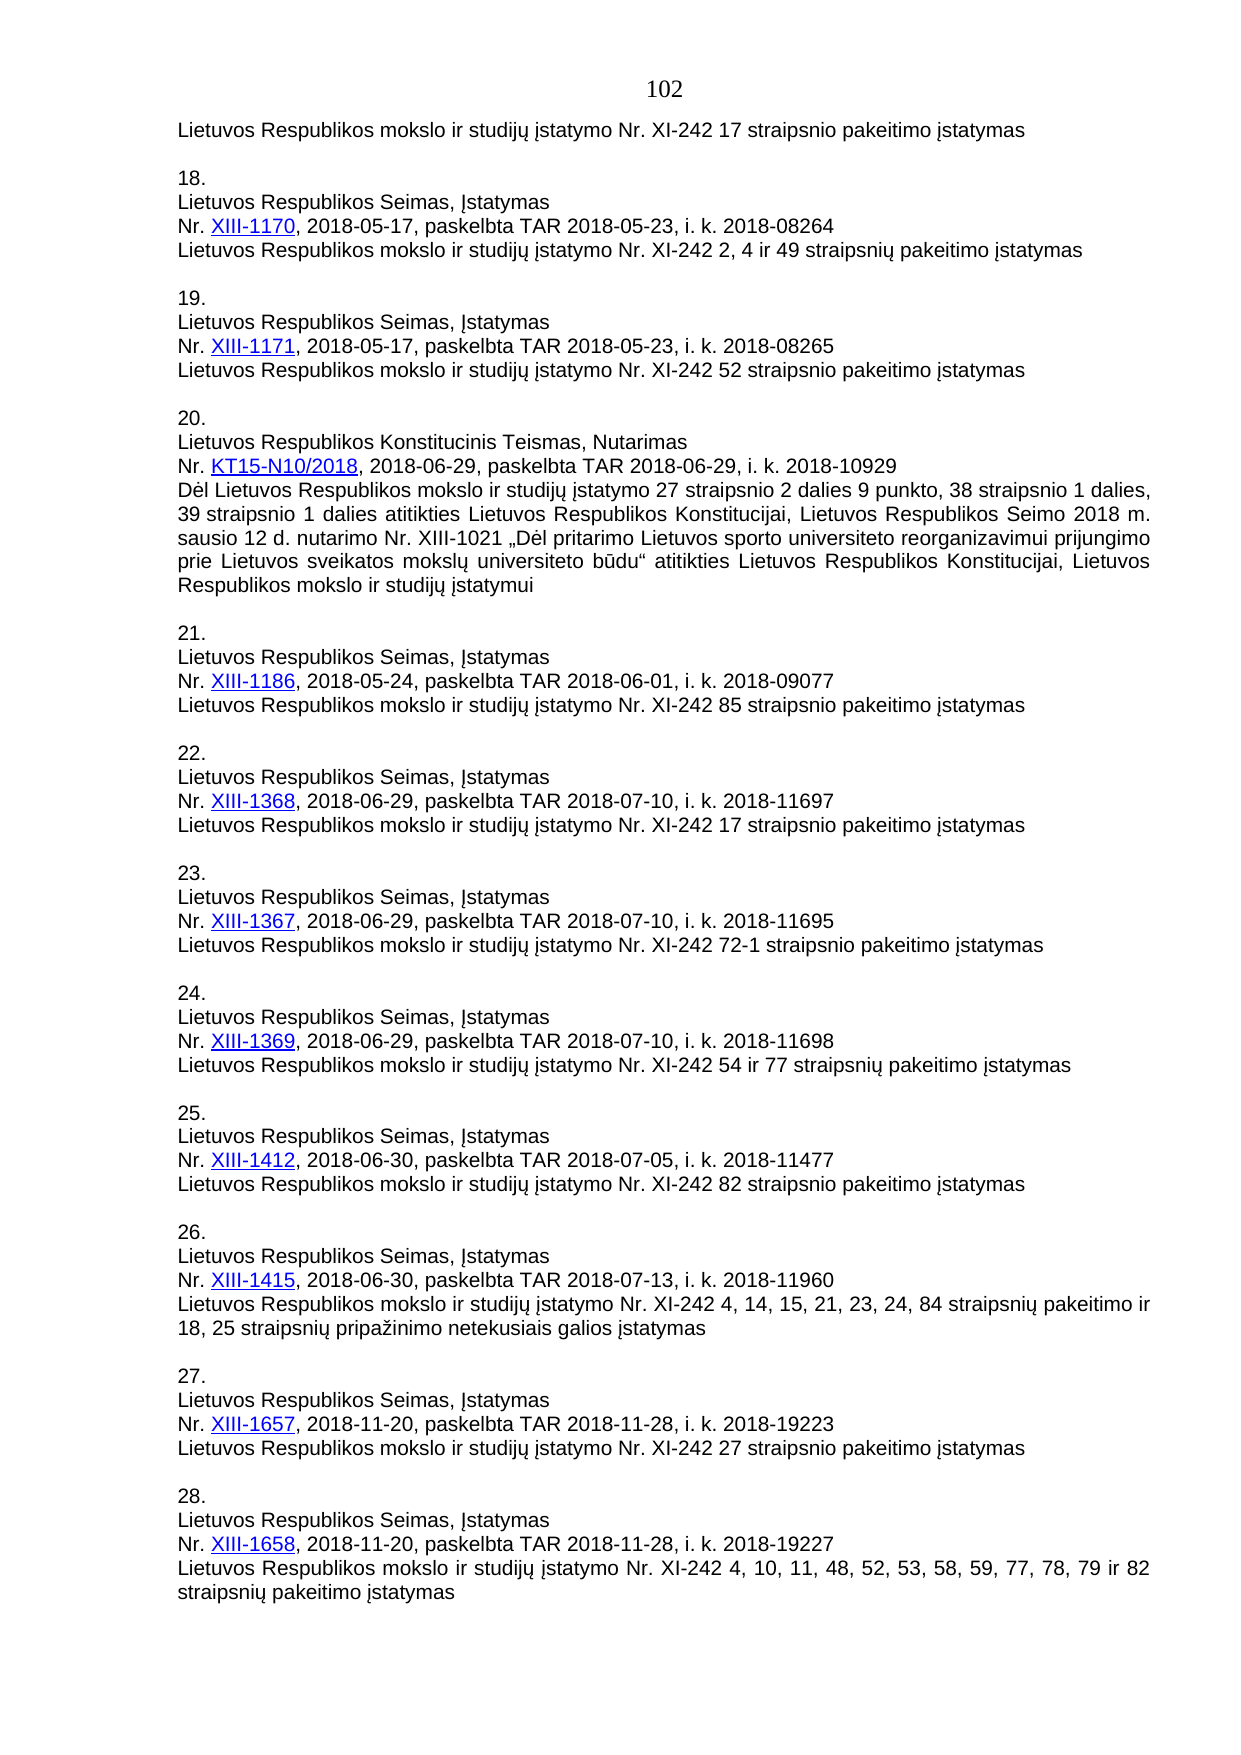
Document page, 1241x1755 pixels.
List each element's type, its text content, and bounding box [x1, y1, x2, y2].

text Nr. XIII-1369, 2018-06-29, paskelbta TAR 2018-07-10, i. k. 2018-11698 [177, 1028, 1152, 1052]
text Lietuvos Respublikos Seimas, Įstatymas [177, 1244, 1152, 1268]
text Dėl Lietuvos Respublikos mokslo ir studijų įstatymo 27 straipsnio 2 dalies 9 punkto, 38 straipsnio 1 dalies, 39 straipsnio 1 dalies atitikties Lietuvos Respublikos Konstitucijai, Lietuvos Respublikos Seimo 2018 m. sausio 12 d. nutarimo Nr. XIII-1021 „Dėl pritarimo Lietuvos sporto universiteto reorganizavimui prijungimo prie Lietuvos sveikatos mokslų universiteto būdu“ atitikties Lietuvos Respublikos Konstitucijai, Lietuvos Respublikos mokslo ir studijų įstatymui [177, 477, 1152, 597]
text Lietuvos Respublikos Seimas, Įstatymas [177, 645, 1152, 669]
text 24. [177, 981, 1152, 1004]
text Lietuvos Respublikos mokslo ir studijų įstatymo Nr. XI-242 72-1 straipsnio pakeitimo įstatymas [177, 933, 1152, 957]
text Lietuvos Respublikos mokslo ir studijų įstatymo Nr. XI-242 4, 14, 15, 21, 23, 24, 84 straipsnių pakeitimo ir 18, 25 straipsnių pripažinimo netekusiais galios įstatymas [177, 1292, 1152, 1340]
text Lietuvos Respublikos mokslo ir studijų įstatymo Nr. XI-242 17 straipsnio pakeitimo įstatymas [177, 813, 1152, 837]
text Lietuvos Respublikos mokslo ir studijų įstatymo Nr. XI-242 2, 4 ir 49 straipsnių pakeitimo įstatymas [177, 238, 1152, 262]
text 18. [177, 166, 1152, 190]
text Nr. XIII-1367, 2018-06-29, paskelbta TAR 2018-07-10, i. k. 2018-11695 [177, 909, 1152, 933]
text 27. [177, 1364, 1152, 1388]
text Lietuvos Respublikos Seimas, Įstatymas [177, 885, 1152, 909]
text Nr. XIII-1658, 2018-11-20, paskelbta TAR 2018-11-28, i. k. 2018-19227 [177, 1532, 1152, 1556]
text Lietuvos Respublikos mokslo ir studijų įstatymo Nr. XI-242 52 straipsnio pakeitimo įstatymas [177, 358, 1152, 382]
text Lietuvos Respublikos mokslo ir studijų įstatymo Nr. XI-242 4, 10, 11, 48, 52, 53, 58, 59, 77, 78, 79 ir 82 straipsnių pakeitimo įstatymas [177, 1556, 1152, 1603]
text Nr. XIII-1415, 2018-06-30, paskelbta TAR 2018-07-13, i. k. 2018-11960 [177, 1268, 1152, 1292]
text 19. [177, 286, 1152, 310]
text Nr. XIII-1657, 2018-11-20, paskelbta TAR 2018-11-28, i. k. 2018-19223 [177, 1412, 1152, 1436]
text 26. [177, 1220, 1152, 1244]
text Nr. XIII-1368, 2018-06-29, paskelbta TAR 2018-07-10, i. k. 2018-11697 [177, 789, 1152, 813]
text 28. [177, 1484, 1152, 1508]
text Lietuvos Respublikos mokslo ir studijų įstatymo Nr. XI-242 17 straipsnio pakeitimo įstatymas [177, 118, 1152, 142]
text Lietuvos Respublikos mokslo ir studijų įstatymo Nr. XI-242 27 straipsnio pakeitimo įstatymas [177, 1436, 1152, 1460]
text Lietuvos Respublikos mokslo ir studijų įstatymo Nr. XI-242 82 straipsnio pakeitimo įstatymas [177, 1172, 1152, 1196]
text Lietuvos Respublikos Seimas, Įstatymas [177, 1508, 1152, 1532]
text Lietuvos Respublikos Seimas, Įstatymas [177, 1388, 1152, 1412]
text Nr. XIII-1412, 2018-06-30, paskelbta TAR 2018-07-05, i. k. 2018-11477 [177, 1148, 1152, 1172]
text Lietuvos Respublikos Seimas, Įstatymas [177, 310, 1152, 334]
text 22. [177, 741, 1152, 765]
text Nr. KT15-N10/2018, 2018-06-29, paskelbta TAR 2018-06-29, i. k. 2018-10929 [177, 453, 1152, 477]
text Lietuvos Respublikos mokslo ir studijų įstatymo Nr. XI-242 54 ir 77 straipsnių pakeitimo įstatymas [177, 1052, 1152, 1076]
text Nr. XIII-1170, 2018-05-17, paskelbta TAR 2018-05-23, i. k. 2018-08264 [177, 214, 1152, 238]
text 25. [177, 1100, 1152, 1124]
text 20. [177, 406, 1152, 429]
text Lietuvos Respublikos Seimas, Įstatymas [177, 765, 1152, 789]
text Lietuvos Respublikos Seimas, Įstatymas [177, 1004, 1152, 1028]
text Lietuvos Respublikos mokslo ir studijų įstatymo Nr. XI-242 85 straipsnio pakeitimo įstatymas [177, 693, 1152, 717]
text 23. [177, 861, 1152, 885]
text Nr. XIII-1186, 2018-05-24, paskelbta TAR 2018-06-01, i. k. 2018-09077 [177, 669, 1152, 693]
text Nr. XIII-1171, 2018-05-17, paskelbta TAR 2018-05-23, i. k. 2018-08265 [177, 334, 1152, 358]
text Lietuvos Respublikos Seimas, Įstatymas [177, 1124, 1152, 1148]
text 21. [177, 621, 1152, 645]
text Lietuvos Respublikos Konstitucinis Teismas, Nutarimas [177, 429, 1152, 453]
text Lietuvos Respublikos Seimas, Įstatymas [177, 190, 1152, 214]
